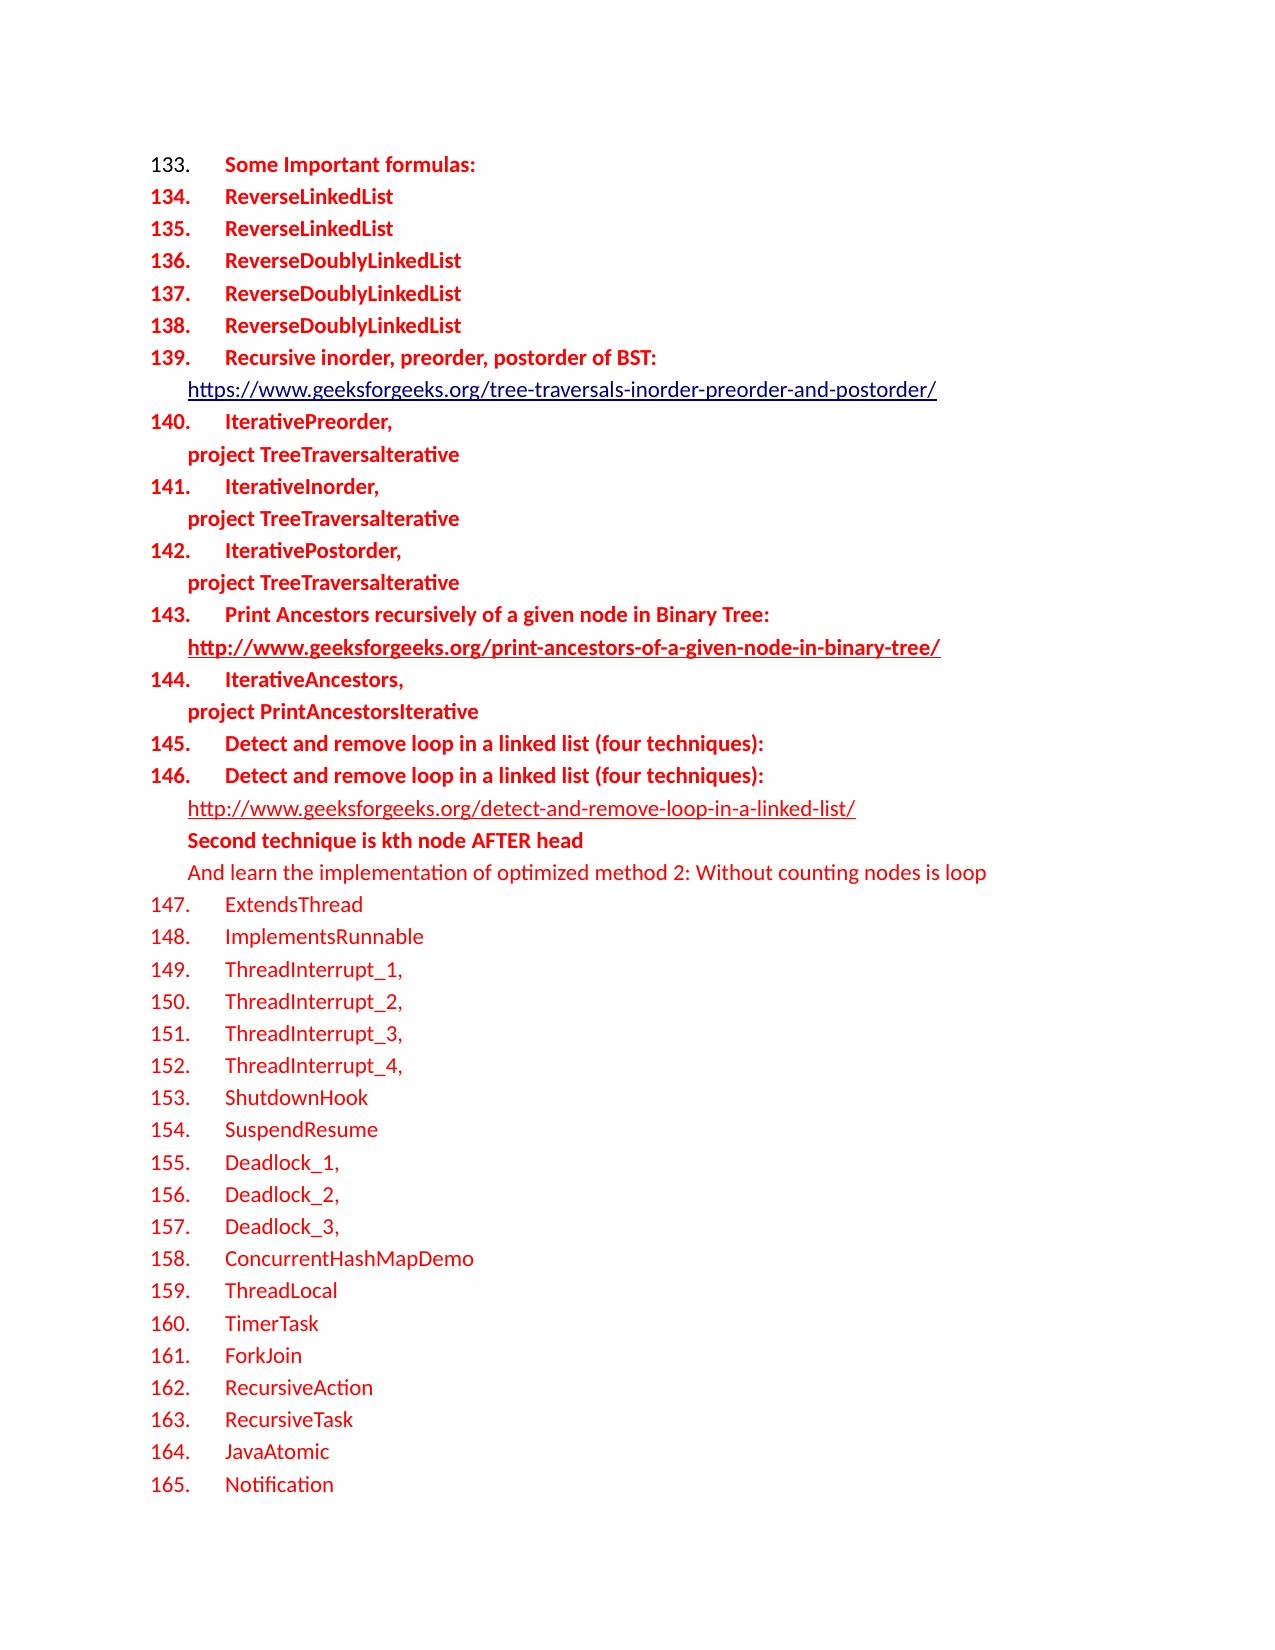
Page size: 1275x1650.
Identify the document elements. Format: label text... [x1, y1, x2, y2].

list Deadlock_3, [150, 1212, 1125, 1240]
list Detect and remove loop in a linked list (four techniques): [150, 729, 1125, 757]
list ReverseLinkedList [150, 182, 1125, 210]
list SuspendResume [150, 1116, 1125, 1144]
list RecursiveAction [150, 1373, 1125, 1401]
list TimerTask [150, 1309, 1125, 1337]
list ThreadInterrupt_3, [150, 1019, 1125, 1047]
list And learn the implementation of optimized method 2: Without counting nodes is loop [150, 858, 1125, 886]
list IterativeInorder, [150, 472, 1125, 500]
list ThreadInterrupt_2, [150, 987, 1125, 1015]
list project PrintAncestorsIterative [150, 697, 1125, 725]
list ThreadInterrupt_1, [150, 955, 1125, 983]
list ThreadLocal [150, 1277, 1125, 1304]
list IterativePreorder, [150, 407, 1125, 436]
list IterativeAncestors, [150, 665, 1125, 693]
list http://www.geeksforgeeks.org/detect-and-remove-loop-in-a-linked-list/ [150, 794, 1125, 822]
list IterativePostorder, [150, 536, 1125, 564]
list ConcurrentHashMapDemo [150, 1244, 1125, 1272]
list ShutdownHook [150, 1083, 1125, 1111]
list ImplementsRunnable [150, 922, 1125, 951]
list ReverseDoublyLinkedList [150, 247, 1125, 274]
list Detect and remove loop in a linked list (four techniques): [150, 762, 1125, 789]
list Print Ancestors recursively of a given node in Binary Tree: [150, 601, 1125, 629]
list project TreeTraversalterative [150, 440, 1125, 468]
list ExtendsThread [150, 890, 1125, 918]
list RecursiveTask [150, 1405, 1125, 1433]
list ThreadInterrupt_4, [150, 1051, 1125, 1079]
list Second technique is kth node AFTER head [150, 826, 1125, 854]
list Notification [150, 1470, 1125, 1498]
list Recursive inorder, preorder, postorder of BST: [150, 343, 1125, 371]
list ReverseLinkedList [150, 214, 1125, 242]
list project TreeTraversalterative [150, 504, 1125, 532]
list http://www.geeksforgeeks.org/print-ancestors-of-a-given-node-in-binary-tree/ [150, 633, 1125, 661]
list ReverseDoublyLinkedList [150, 279, 1125, 307]
list Deadlock_1, [150, 1148, 1125, 1176]
list JavaAtomic [150, 1437, 1125, 1466]
list Some Important formulas: [150, 150, 1125, 178]
list Deadlock_2, [150, 1180, 1125, 1208]
list ReverseDoublyLinkedList [150, 311, 1125, 339]
list project TreeTraversalterative [150, 568, 1125, 596]
list ForkJoin [150, 1341, 1125, 1369]
list https://www.geeksforgeeks.org/tree-traversals-inorder-preorder-and-postorder/ [150, 375, 1125, 403]
